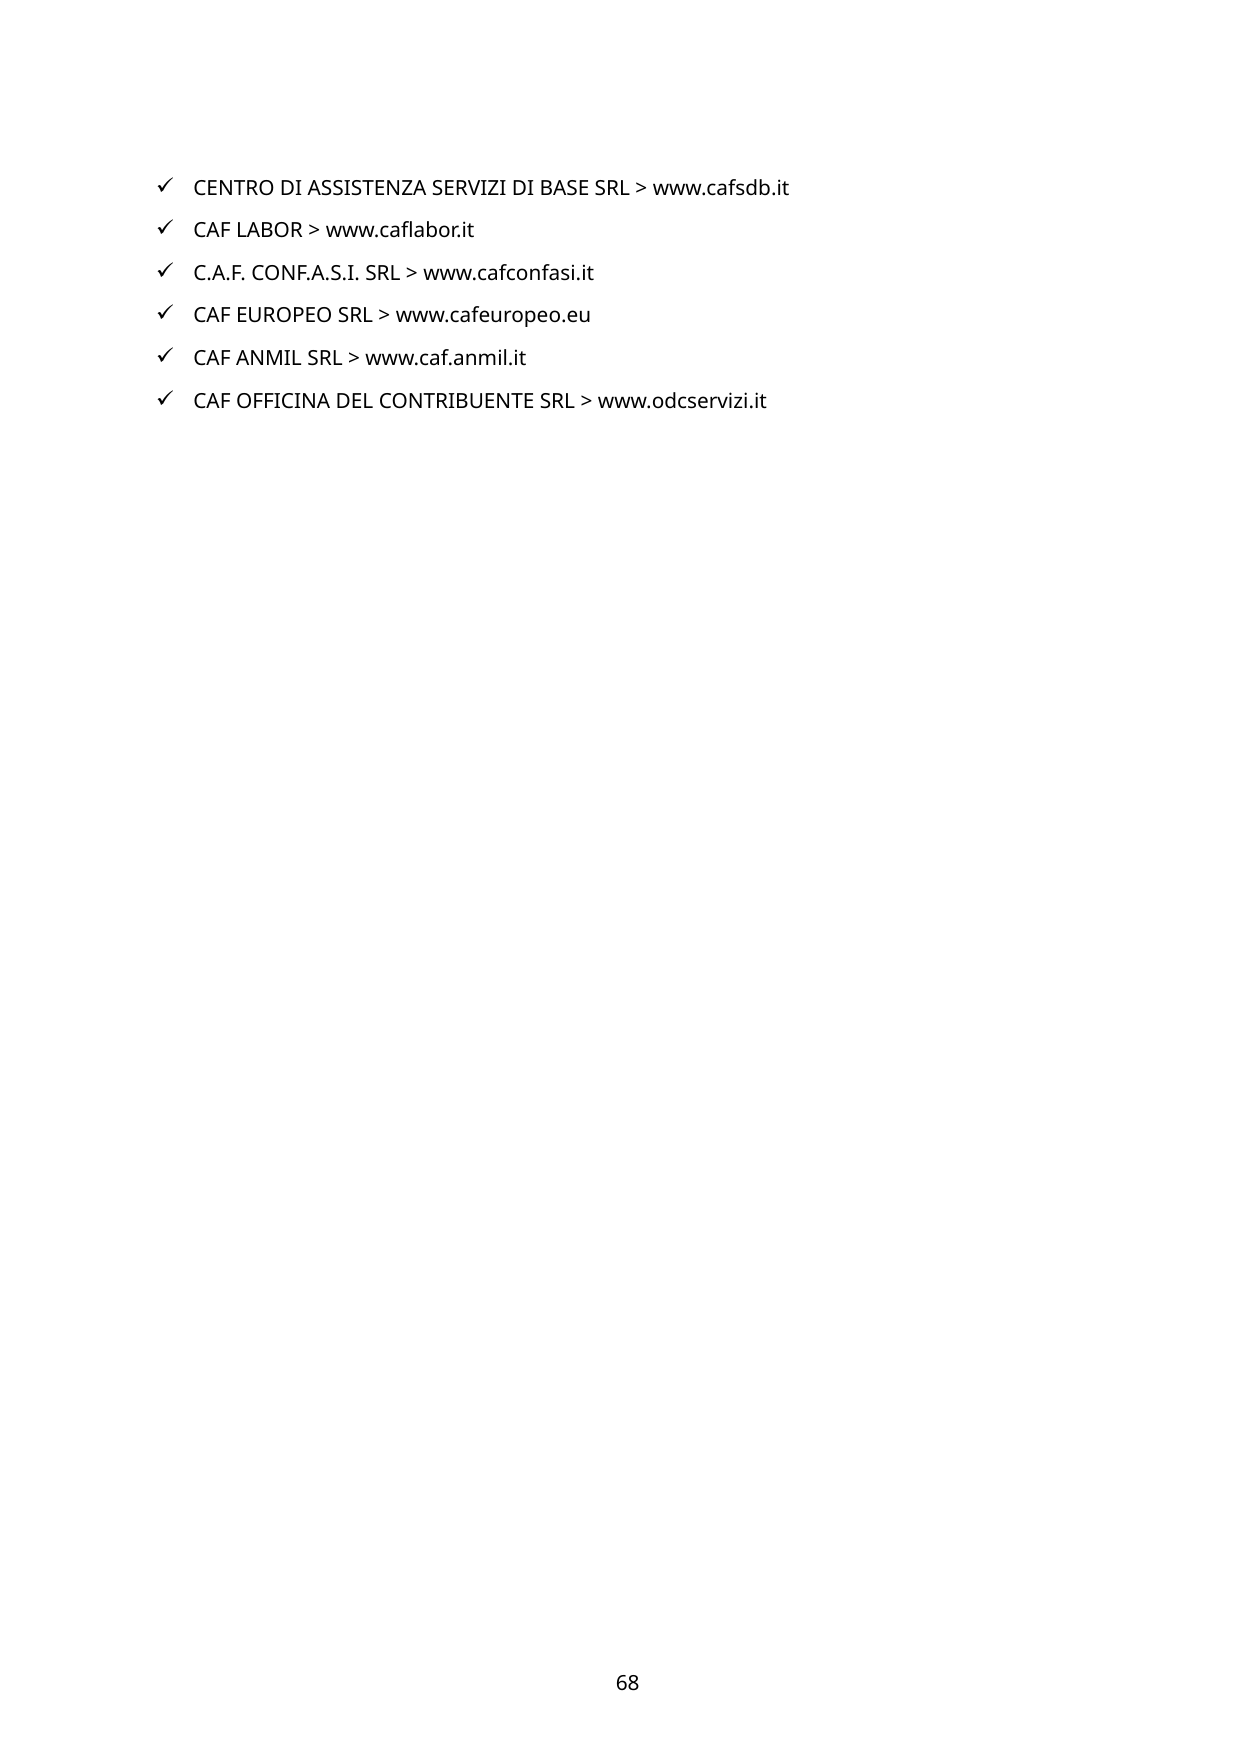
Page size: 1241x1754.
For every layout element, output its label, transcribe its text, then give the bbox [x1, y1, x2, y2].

list C.A.F. CONF.A.S.I. SRL > www.cafconfasi.it [156, 258, 1137, 286]
list CAF LABOR > www.caflabor.it [156, 215, 1137, 244]
list CAF EUROPEO SRL > www.cafeuropeo.eu [156, 301, 1137, 329]
list CAF ANMIL SRL > www.caf.anmil.it [156, 343, 1137, 372]
list CENTRO DI ASSISTENZA SERVIZI DI BASE SRL > www.cafsdb.it [156, 173, 1137, 201]
list CAF OFFICINA DEL CONTRIBUENTE SRL > www.odcservizi.it [156, 386, 1137, 414]
